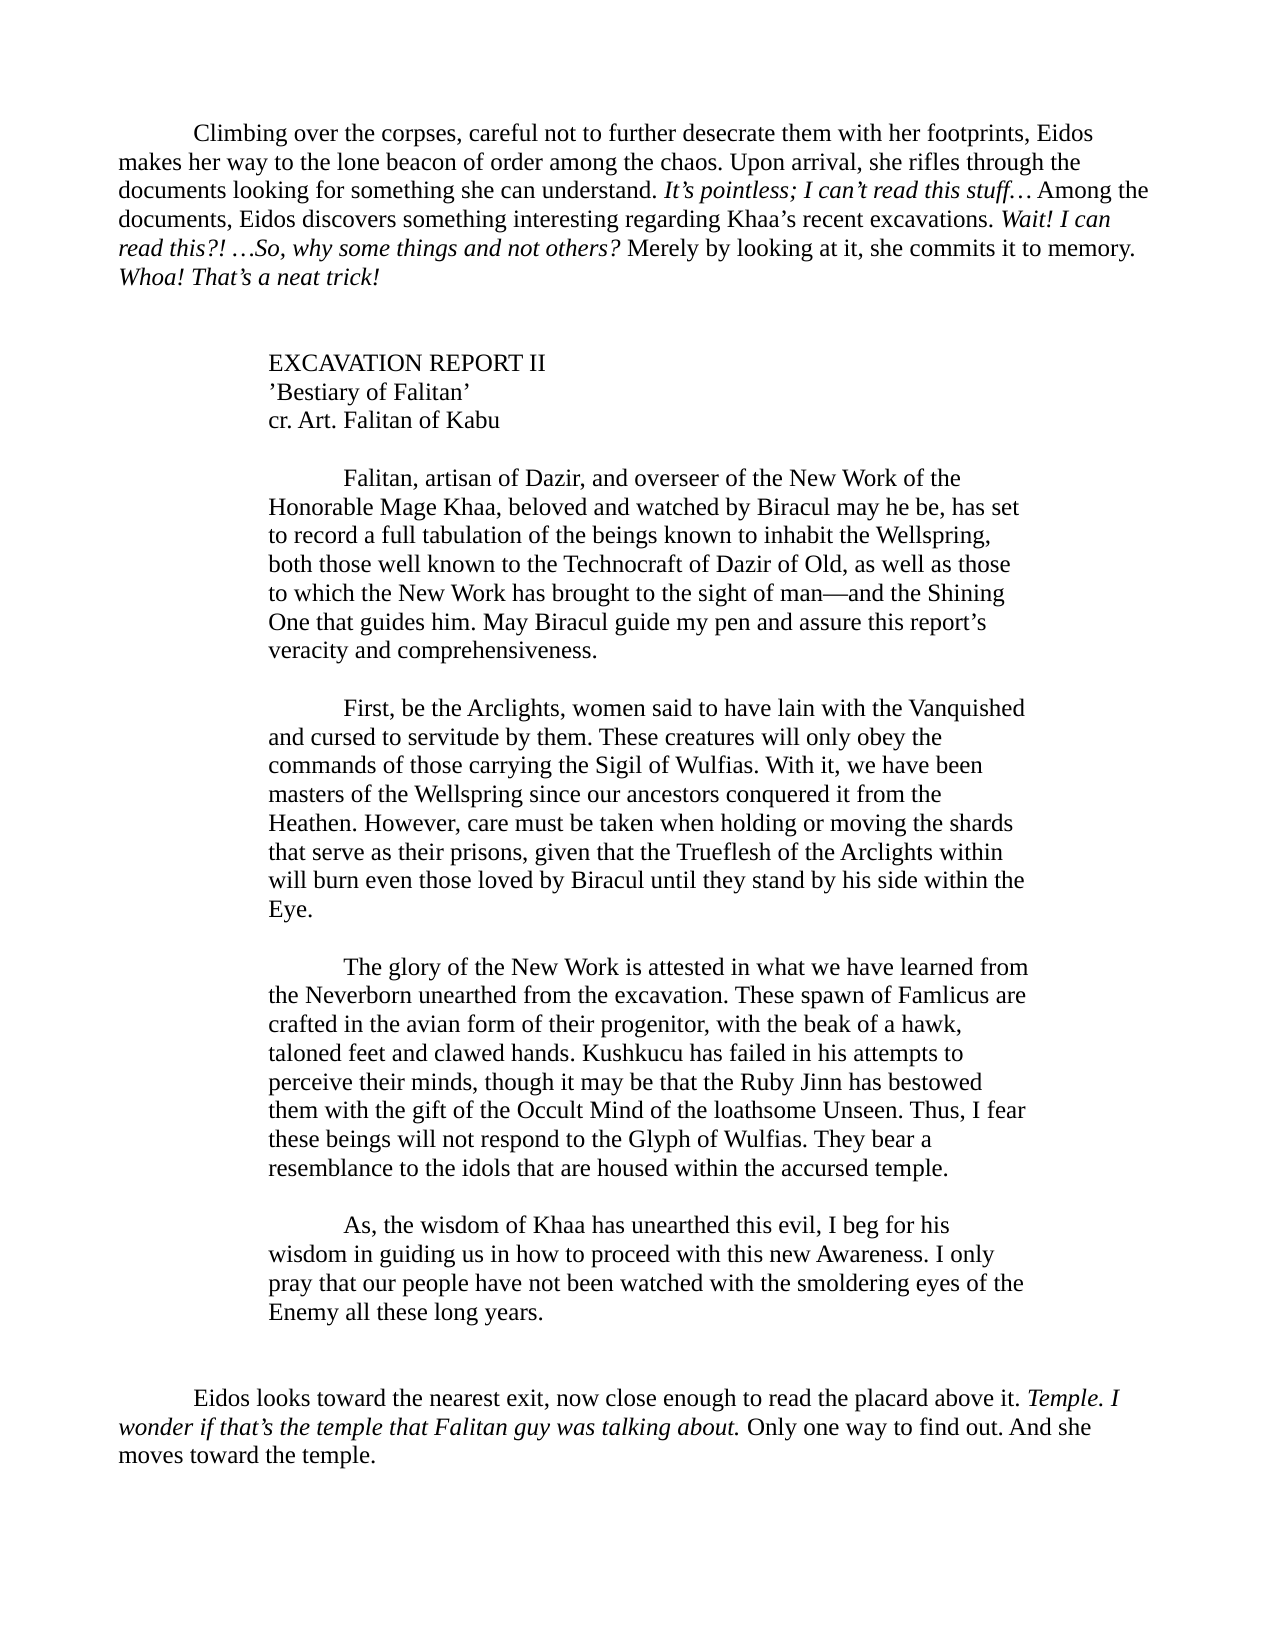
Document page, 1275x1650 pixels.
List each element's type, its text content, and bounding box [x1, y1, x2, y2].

text cr. Art. Falitan of Kabu [268, 406, 1035, 434]
text ’Bestiary of Falitan’ [268, 377, 1035, 406]
text First, be the Arclights, women said to have lain with the Vanquished and cursed to servitude by them. These creatures will only obey the commands of those carrying the Sigil of Wulfias. With it, we have been masters of the Wellspring since our ancestors conquered it from the Heathen. However, care must be taken when holding or moving the shards that serve as their prisons, given that the Trueflesh of the Arclights within will burn even those loved by Biracul until they stand by his side within the Eye. [268, 693, 1035, 923]
text The glory of the New Work is attested in what we have learned from the Neverborn unearthed from the excavation. These spawn of Famlicus are crafted in the avian form of their progenitor, with the beak of a hawk, taloned feet and clawed hands. Kushkucu has failed in his attempts to perceive their minds, though it may be that the Ruby Jinn has bestowed them with the gift of the Occult Mind of the loathsome Unseen. Thus, I fear these beings will not respond to the Glyph of Wulfias. They bear a resemblance to the idols that are housed within the accursed temple. [268, 952, 1035, 1182]
text As, the wisdom of Khaa has unearthed this evil, I beg for his wisdom in guiding us in how to proceed with this new Awareness. I only pray that our people have not been watched with the smoldering eyes of the Enemy all these long years. [268, 1211, 1035, 1326]
text Climbing over the corpses, careful not to further desecrate them with her footprints, Eidos makes her way to the lone beacon of order among the chaos. Upon arrival, she rifles through the documents looking for something she can understand. It’s pointless; I can’t read this stuff… Among the documents, Eidos discovers something interesting regarding Khaa’s recent excavations. Wait! I can read this?! …So, why some things and not others? Merely by looking at it, she commits it to memory. Whoa! That’s a neat trick! [118, 118, 1157, 291]
text Eidos looks toward the nearest exit, now close enough to read the placard above it. Temple. I wonder if that’s the temple that Falitan guy was talking about. Only one way to find out. And she moves toward the temple. [118, 1383, 1157, 1469]
text Falitan, artisan of Dazir, and overseer of the New Work of the Honorable Mage Khaa, beloved and watched by Biracul may he be, has set to record a full tabulation of the beings known to inhabit the Wellspring, both those well known to the Technocraft of Dazir of Old, as well as those to which the New Work has brought to the sight of man—and the Shining One that guides him. May Biracul guide my pen and assure this report’s veracity and comprehensiveness. [268, 463, 1035, 664]
text EXCAVATION REPORT II [268, 348, 1035, 377]
